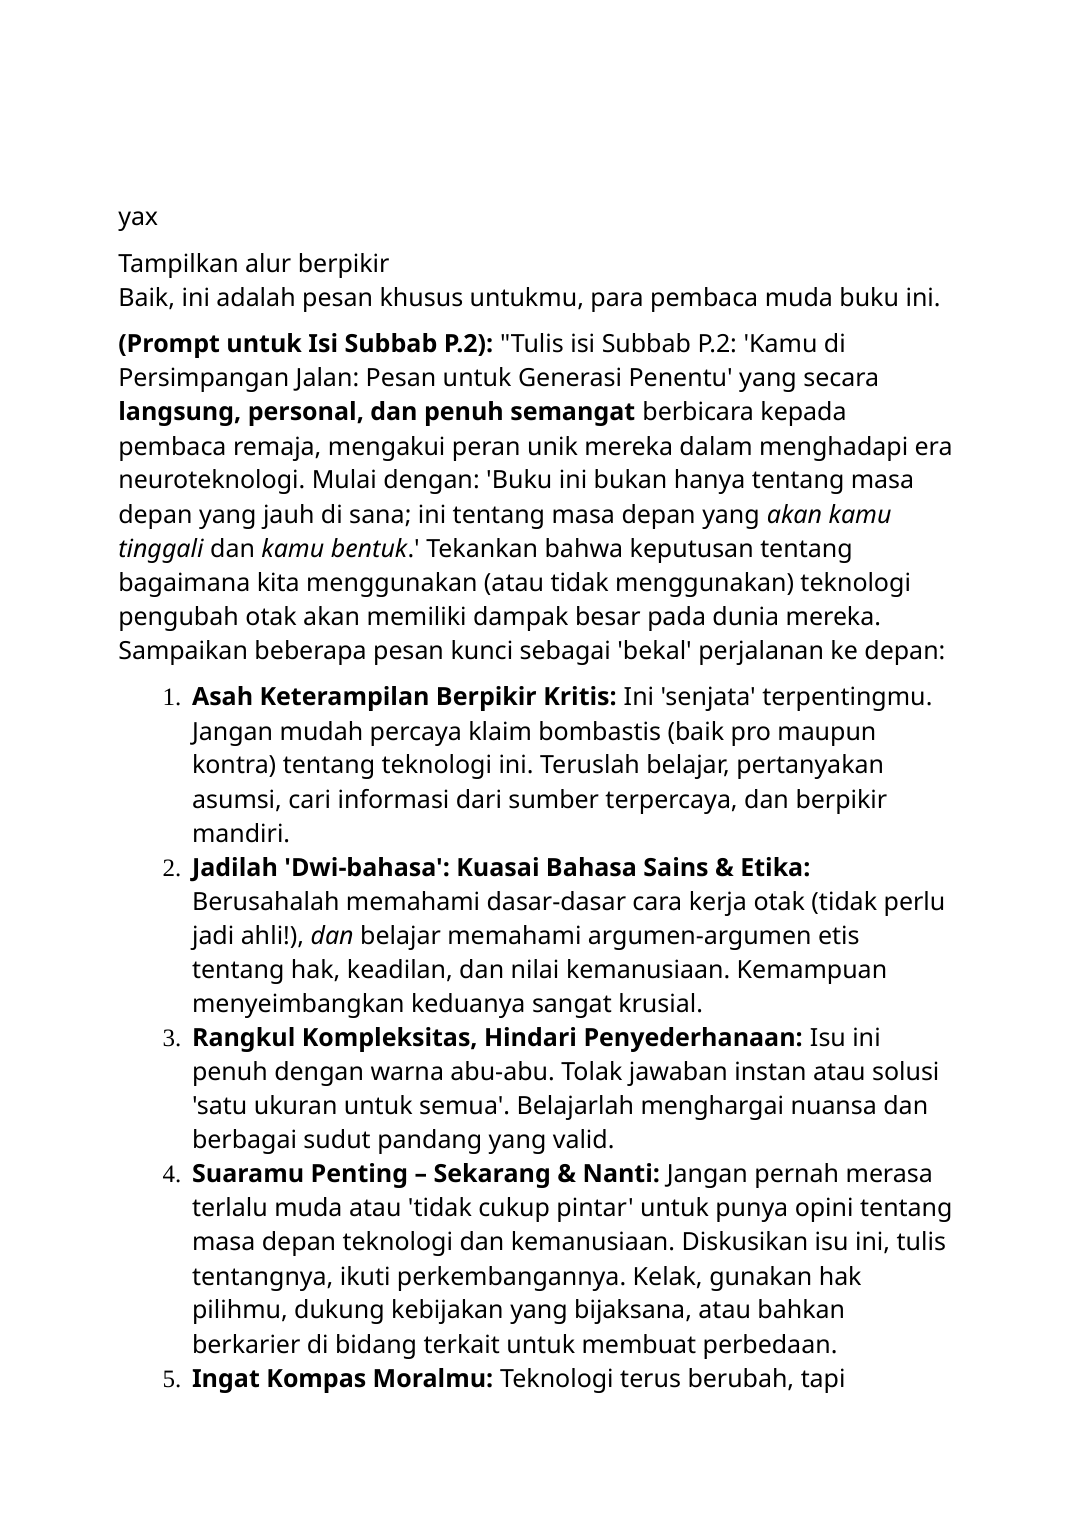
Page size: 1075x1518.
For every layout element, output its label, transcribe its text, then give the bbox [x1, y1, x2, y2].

text Baik, ini adalah pesan khusus untukmu, para pembaca muda buku ini. [118, 279, 957, 313]
text Tampilkan alur berpikir [118, 245, 957, 279]
list Suaramu Penting – Sekarang & Nanti: Jangan pernah merasa terlalu muda atau 'tidak cukup pintar' untuk punya opini tentang masa depan teknologi dan kemanusiaan. Diskusikan isu ini, tulis tentangnya, ikuti perkembangannya. Kelak, gunakan hak pilihmu, dukung kebijakan yang bijaksana, atau bahkan berkarier di bidang terkait untuk membuat perbedaan. [162, 1156, 957, 1360]
list Jadilah 'Dwi-bahasa': Kuasai Bahasa Sains & Etika: Berusahalah memahami dasar-dasar cara kerja otak (tidak perlu jadi ahli!), dan belajar memahami argumen-argumen etis tentang hak, keadilan, dan nilai kemanusiaan. Kemampuan menyeimbangkan keduanya sangat krusial. [162, 849, 957, 1020]
list Rangkul Kompleksitas, Hindari Penyederhanaan: Isu ini penuh dengan warna abu-abu. Tolak jawaban instan atau solusi 'satu ukuran untuk semua'. Belajarlah menghargai nuansa dan berbagai sudut pandang yang valid. [162, 1020, 957, 1156]
text (Prompt untuk Isi Subbab P.2): "Tulis isi Subbab P.2: 'Kamu di Persimpangan Jalan: Pesan untuk Generasi Penentu' yang secara langsung, personal, dan penuh semangat berbicara kepada pembaca remaja, mengakui peran unik mereka dalam menghadapi era neuroteknologi. Mulai dengan: 'Buku ini bukan hanya tentang masa depan yang jauh di sana; ini tentang masa depan yang akan kamu tinggali dan kamu bentuk.' Tekankan bahwa keputusan tentang bagaimana kita menggunakan (atau tidak menggunakan) teknologi pengubah otak akan memiliki dampak besar pada dunia mereka. Sampaikan beberapa pesan kunci sebagai 'bekal' perjalanan ke depan: [118, 326, 957, 667]
list Asah Keterampilan Berpikir Kritis: Ini 'senjata' terpentingmu. Jangan mudah percaya klaim bombastis (baik pro maupun kontra) tentang teknologi ini. Teruslah belajar, pertanyakan asumsi, cari informasi dari sumber terpercaya, dan berpikir mandiri. [162, 679, 957, 849]
list Ingat Kompas Moralmu: Teknologi terus berubah, tapi [162, 1360, 957, 1394]
text yax [118, 199, 957, 233]
